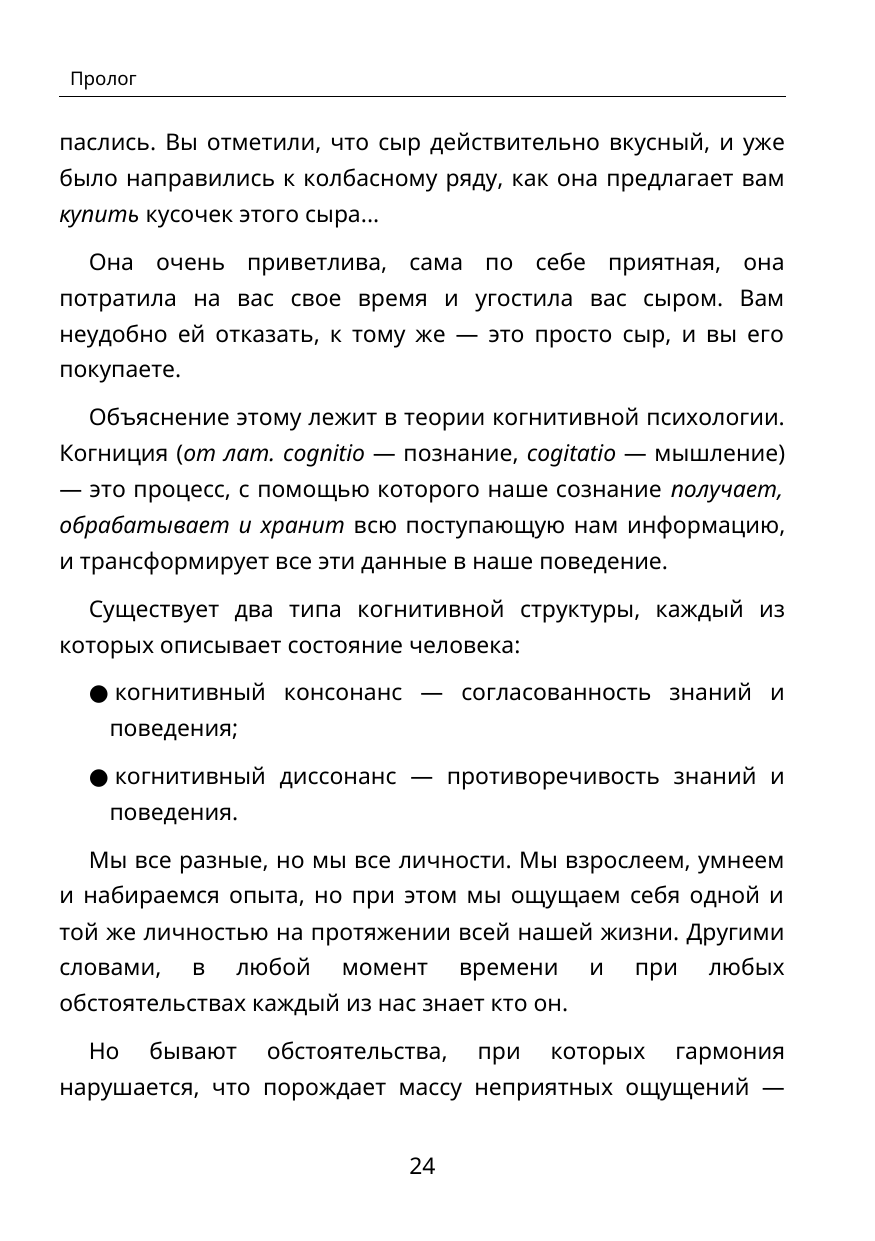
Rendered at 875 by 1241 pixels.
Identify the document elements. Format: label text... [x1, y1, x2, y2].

list когнитивный консонанс — согласованность знаний и поведения; [88, 676, 786, 743]
text Объяснение этому лежит в теории когнитивной психологии. Когниция (от лат. cognitio — познание, cogitatio — мышление) — это процесс, с помощью которого наше сознание получает, обрабатывает и хранит всю поступающую нам информацию, и трансформирует все эти данные в наше поведение. [59, 401, 786, 576]
text паслись. Вы отметили, что сыр действительно вкусный, и уже было направились к колбасному ряду, как она предлагает вам купить кусочек этого сыра... [59, 126, 786, 229]
text Мы все разные, но мы все личности. Мы взрослеем, умнеем и набираемся опыта, но при этом мы ощущаем себя одной и той же личностью на протяжении всей нашей жизни. Другими словами, в любой момент времени и при любых обстоятельствах каждый из нас знает кто он. [59, 843, 786, 1018]
list когнитивный диссонанс — противоречивость знаний и поведения. [88, 760, 786, 827]
text Но бывают обстоятельства, при которых гармония нарушается, что порождает массу неприятных ощущений — [59, 1035, 786, 1102]
text Она очень приветлива, сама по себе приятная, она потратила на вас свое время и угостила вас сыром. Вам неудобно ей отказать, к тому же — это просто сыр, и вы его покупаете. [59, 246, 786, 385]
text Существует два типа когнитивной структуры, каждый из которых описывает состояние человека: [59, 593, 786, 660]
